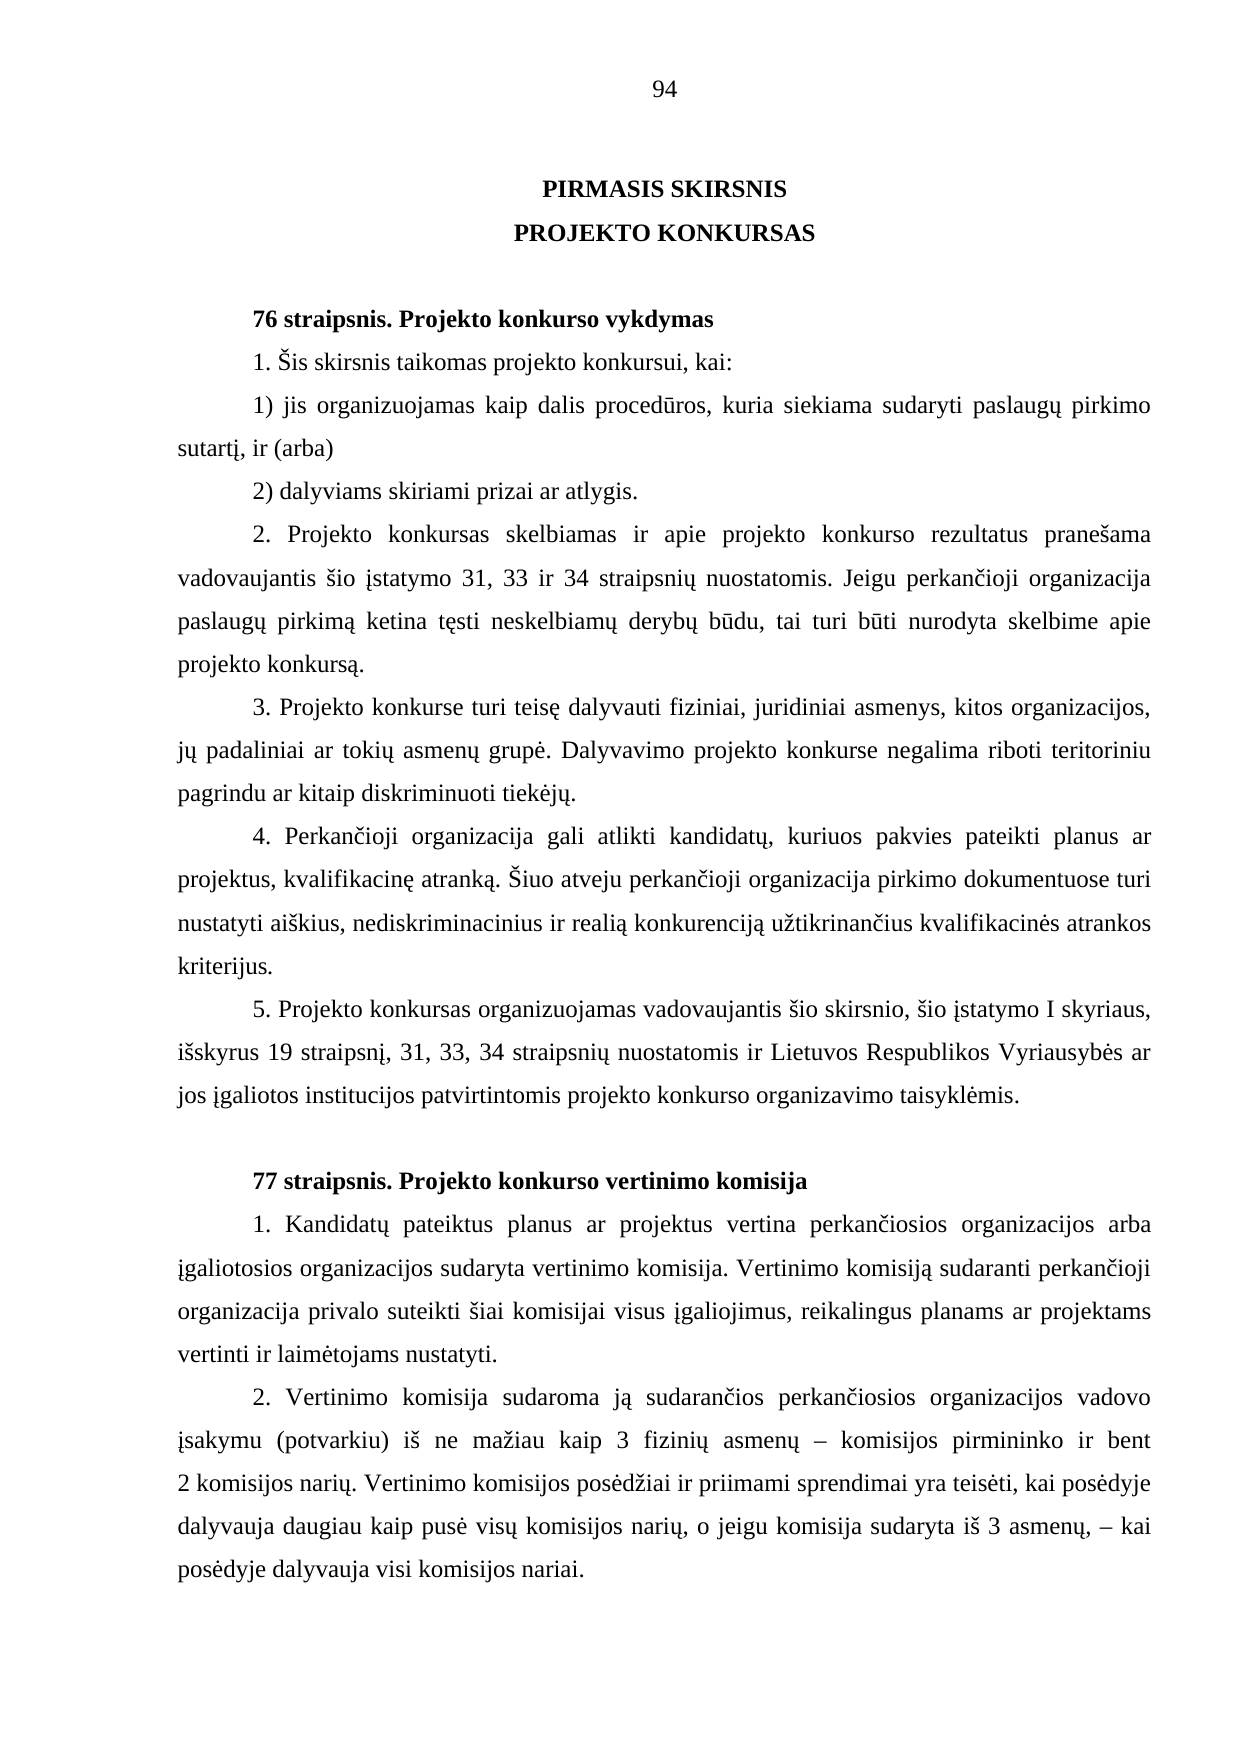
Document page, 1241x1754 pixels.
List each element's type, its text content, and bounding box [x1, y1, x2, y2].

text 76 straipsnis. Projekto konkurso vykdymas [177, 304, 1152, 333]
text PIRMASIS SKIRSNIS [177, 174, 1152, 203]
text 1) jis organizuojamas kaip dalis procedūros, kuria siekiama sudaryti paslaugų pirkimo sutartį, ir (arba) [177, 390, 1152, 462]
text 2) dalyviams skiriami prizai ar atlygis. [177, 476, 1152, 505]
text 1. Šis skirsnis taikomas projekto konkursui, kai: [177, 347, 1152, 376]
text PROJEKTO KONKURSAS [177, 218, 1152, 246]
text 3. Projekto konkurse turi teisę dalyvauti fiziniai, juridiniai asmenys, kitos organizacijos, jų padaliniai ar tokių asmenų grupė. Dalyvavimo projekto konkurse negalima riboti teritoriniu pagrindu ar kitaip diskriminuoti tiekėjų. [177, 692, 1152, 807]
text 77 straipsnis. Projekto konkurso vertinimo komisija [177, 1166, 1152, 1195]
text 5. Projekto konkursas organizuojamas vadovaujantis šio skirsnio, šio įstatymo I skyriaus, išskyrus 19 straipsnį, 31, 33, 34 straipsnių nuostatomis ir Lietuvos Respublikos Vyriausybės ar jos įgaliotos institucijos patvirtintomis projekto konkurso organizavimo taisyklėmis. [177, 994, 1152, 1109]
text 1. Kandidatų pateiktus planus ar projektus vertina perkančiosios organizacijos arba įgaliotosios organizacijos sudaryta vertinimo komisija. Vertinimo komisiją sudaranti perkančioji organizacija privalo suteikti šiai komisijai visus įgaliojimus, reikalingus planams ar projektams vertinti ir laimėtojams nustatyti. [177, 1209, 1152, 1368]
text 2. Vertinimo komisija sudaroma ją sudarančios perkančiosios organizacijos vadovo įsakymu (potvarkiu) iš ne mažiau kaip 3 fizinių asmenų – komisijos pirmininko ir bent 2 komisijos narių. Vertinimo komisijos posėdžiai ir priimami sprendimai yra teisėti, kai posėdyje dalyvauja daugiau kaip pusė visų komisijos narių, o jeigu komisija sudaryta iš 3 asmenų, – kai posėdyje dalyvauja visi komisijos nariai. [177, 1382, 1152, 1583]
text 4. Perkančioji organizacija gali atlikti kandidatų, kuriuos pakvies pateikti planus ar projektus, kvalifikacinę atranką. Šiuo atveju perkančioji organizacija pirkimo dokumentuose turi nustatyti aiškius, nediskriminacinius ir realią konkurenciją užtikrinančius kvalifikacinės atrankos kriterijus. [177, 821, 1152, 979]
text 2. Projekto konkursas skelbiamas ir apie projekto konkurso rezultatus pranešama vadovaujantis šio įstatymo 31, 33 ir 34 straipsnių nuostatomis. Jeigu perkančioji organizacija paslaugų pirkimą ketina tęsti neskelbiamų derybų būdu, tai turi būti nurodyta skelbime apie projekto konkursą. [177, 519, 1152, 678]
